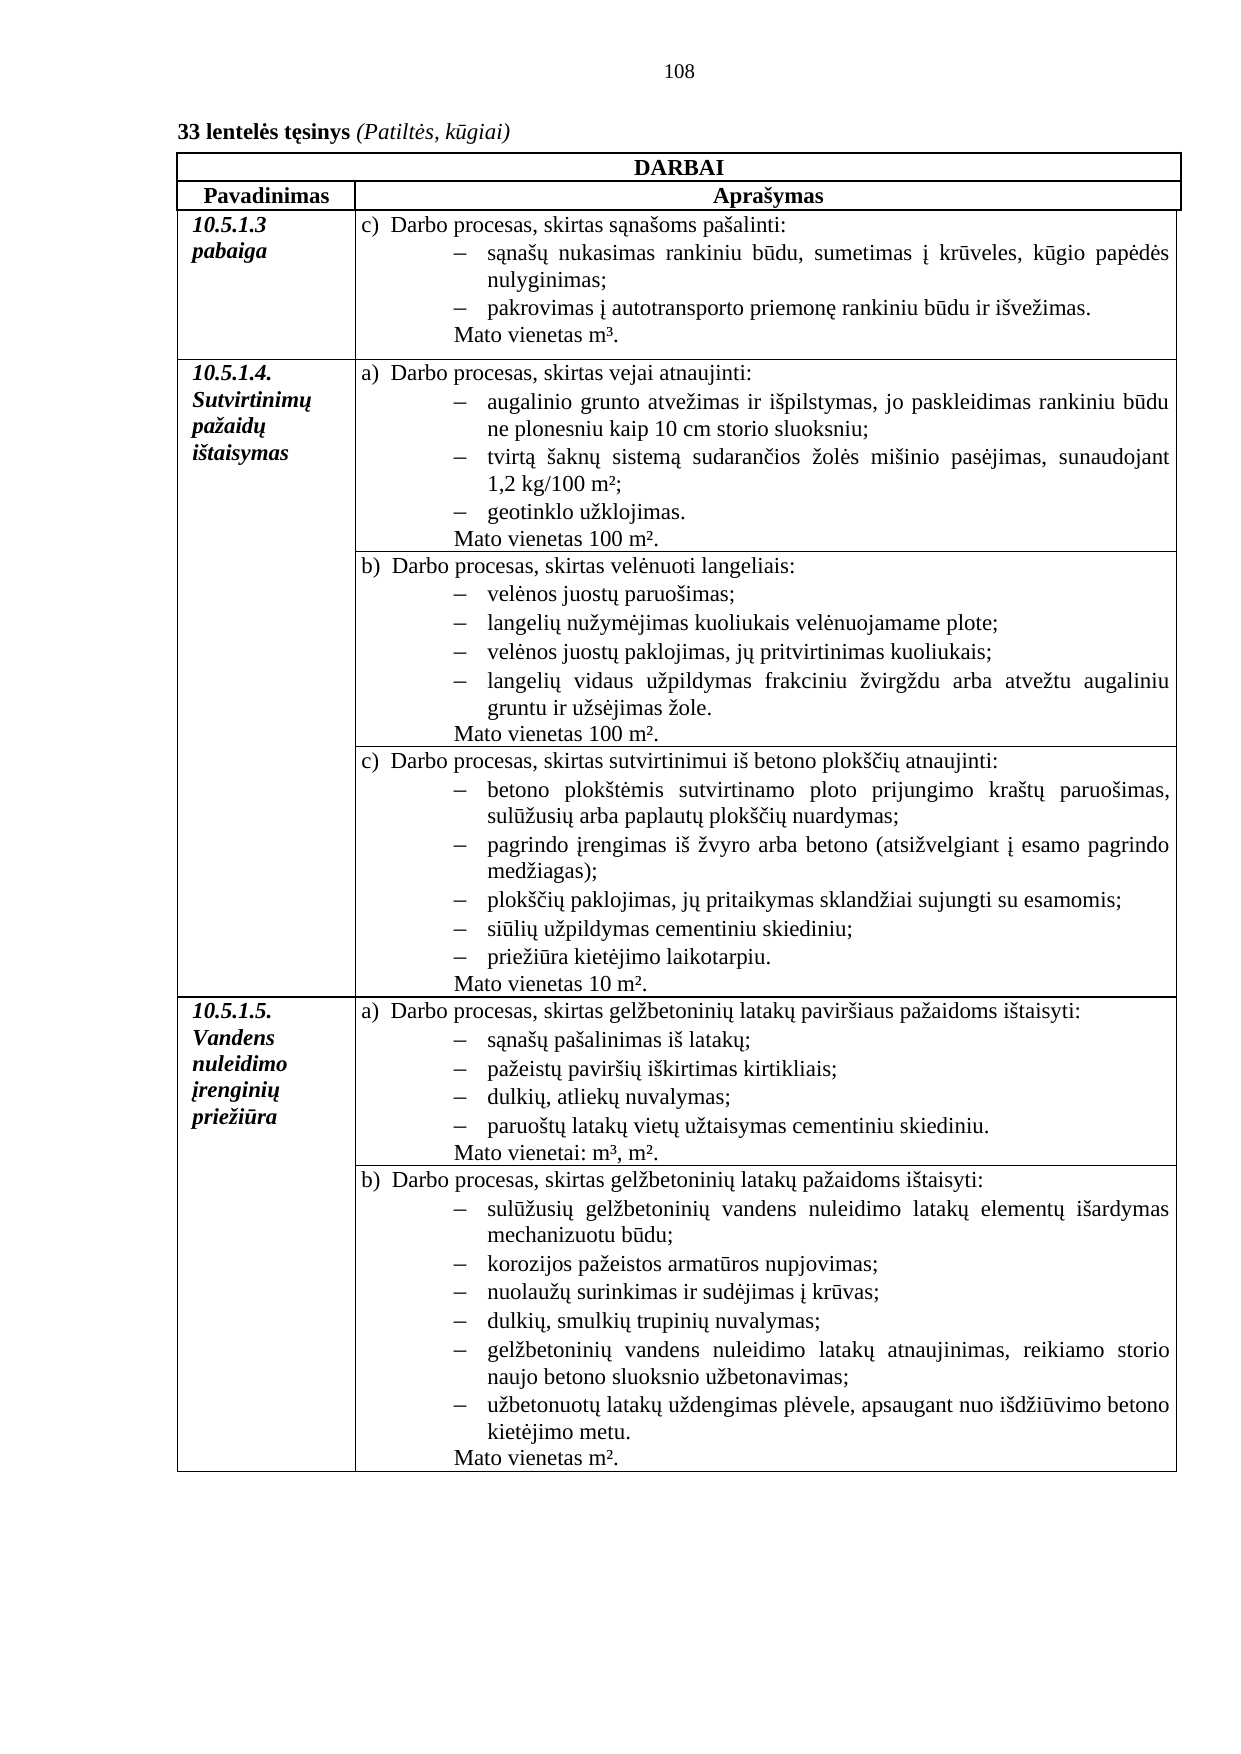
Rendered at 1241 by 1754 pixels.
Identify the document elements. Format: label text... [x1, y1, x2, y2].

table_header DARBAI [178, 154, 1180, 180]
table_cell [1177, 996, 1181, 1165]
table_cell [1177, 211, 1181, 358]
table_cell a) Darbo procesas, skirtas gelžbetoninių latakų paviršiaus pažaidoms ištaisyti: – sąnašų pašalinimas iš latakų; – pažeistų paviršių iškirtimas kirtikliais; – dulkių, atliekų nuvalymas; – paruoštų latakų vietų užtaisymas cementiniu skiediniu. Mato vienetai: m³, m². [356, 998, 1176, 1165]
table_cell 10.5.1.3 pabaiga [178, 211, 355, 358]
table_cell 10.5.1.4. Sutvirtinimų pažaidų ištaisymas [178, 360, 355, 996]
table_cell a) Darbo procesas, skirtas vejai atnaujinti: – augalinio grunto atvežimas ir išpilstymas, jo paskleidimas rankiniu būdu ne plonesniu kaip 10 cm storio sluoksniu; – tvirtą šaknų sistemą sudarančios žolės mišinio pasėjimas, sunaudojant 1,2 kg/100 m²; – geotinklo užklojimas. Mato vienetas 100 m². [356, 360, 1176, 551]
table_cell [1177, 551, 1181, 746]
table_cell Aprašymas [356, 182, 1180, 209]
text 33 lentelės tęsinys (Patiltės, kūgiai) [177, 118, 1181, 144]
table_cell Pavadinimas [178, 182, 354, 209]
table_cell 10.5.1.5. Vandens nuleidimo įrenginių priežiūra [178, 998, 355, 1471]
table_cell [1177, 359, 1181, 551]
table_cell c) Darbo procesas, skirtas sutvirtinimui iš betono plokščių atnaujinti: – betono plokštėmis sutvirtinamo ploto prijungimo kraštų paruošimas, sulūžusių arba paplautų plokščių nuardymas; – pagrindo įrengimas iš žvyro arba betono (atsižvelgiant į esamo pagrindo medžiagas); – plokščių paklojimas, jų pritaikymas sklandžiai sujungti su esamomis; – siūlių užpildymas cementiniu skiediniu; – priežiūra kietėjimo laikotarpiu. Mato vienetas 10 m². [356, 747, 1176, 996]
table_cell b) Darbo procesas, skirtas velėnuoti langeliais: – velėnos juostų paruošimas; – langelių nužymėjimas kuoliukais velėnuojamame plote; – velėnos juostų paklojimas, jų pritvirtinimas kuoliukais; – langelių vidaus užpildymas frakciniu žvirgždu arba atvežtu augaliniu gruntu ir užsėjimas žole. Mato vienetas 100 m². [356, 552, 1176, 746]
table_cell [1177, 746, 1181, 996]
table_cell c) Darbo procesas, skirtas sąnašoms pašalinti: – sąnašų nukasimas rankiniu būdu, sumetimas į krūveles, kūgio papėdės nulyginimas; – pakrovimas į autotransporto priemonę rankiniu būdu ir išvežimas. Mato vienetas m³. [356, 211, 1176, 358]
table_cell b) Darbo procesas, skirtas gelžbetoninių latakų pažaidoms ištaisyti: – sulūžusių gelžbetoninių vandens nuleidimo latakų elementų išardymas mechanizuotu būdu; – korozijos pažeistos armatūros nupjovimas; – nuolaužų surinkimas ir sudėjimas į krūvas; – dulkių, smulkių trupinių nuvalymas; – gelžbetoninių vandens nuleidimo latakų atnaujinimas, reikiamo storio naujo betono sluoksnio užbetonavimas; – užbetonuotų latakų uždengimas plėvele, apsaugant nuo išdžiūvimo betono kietėjimo metu. Mato vienetas m². [356, 1166, 1176, 1471]
table_cell [1177, 1165, 1181, 1471]
